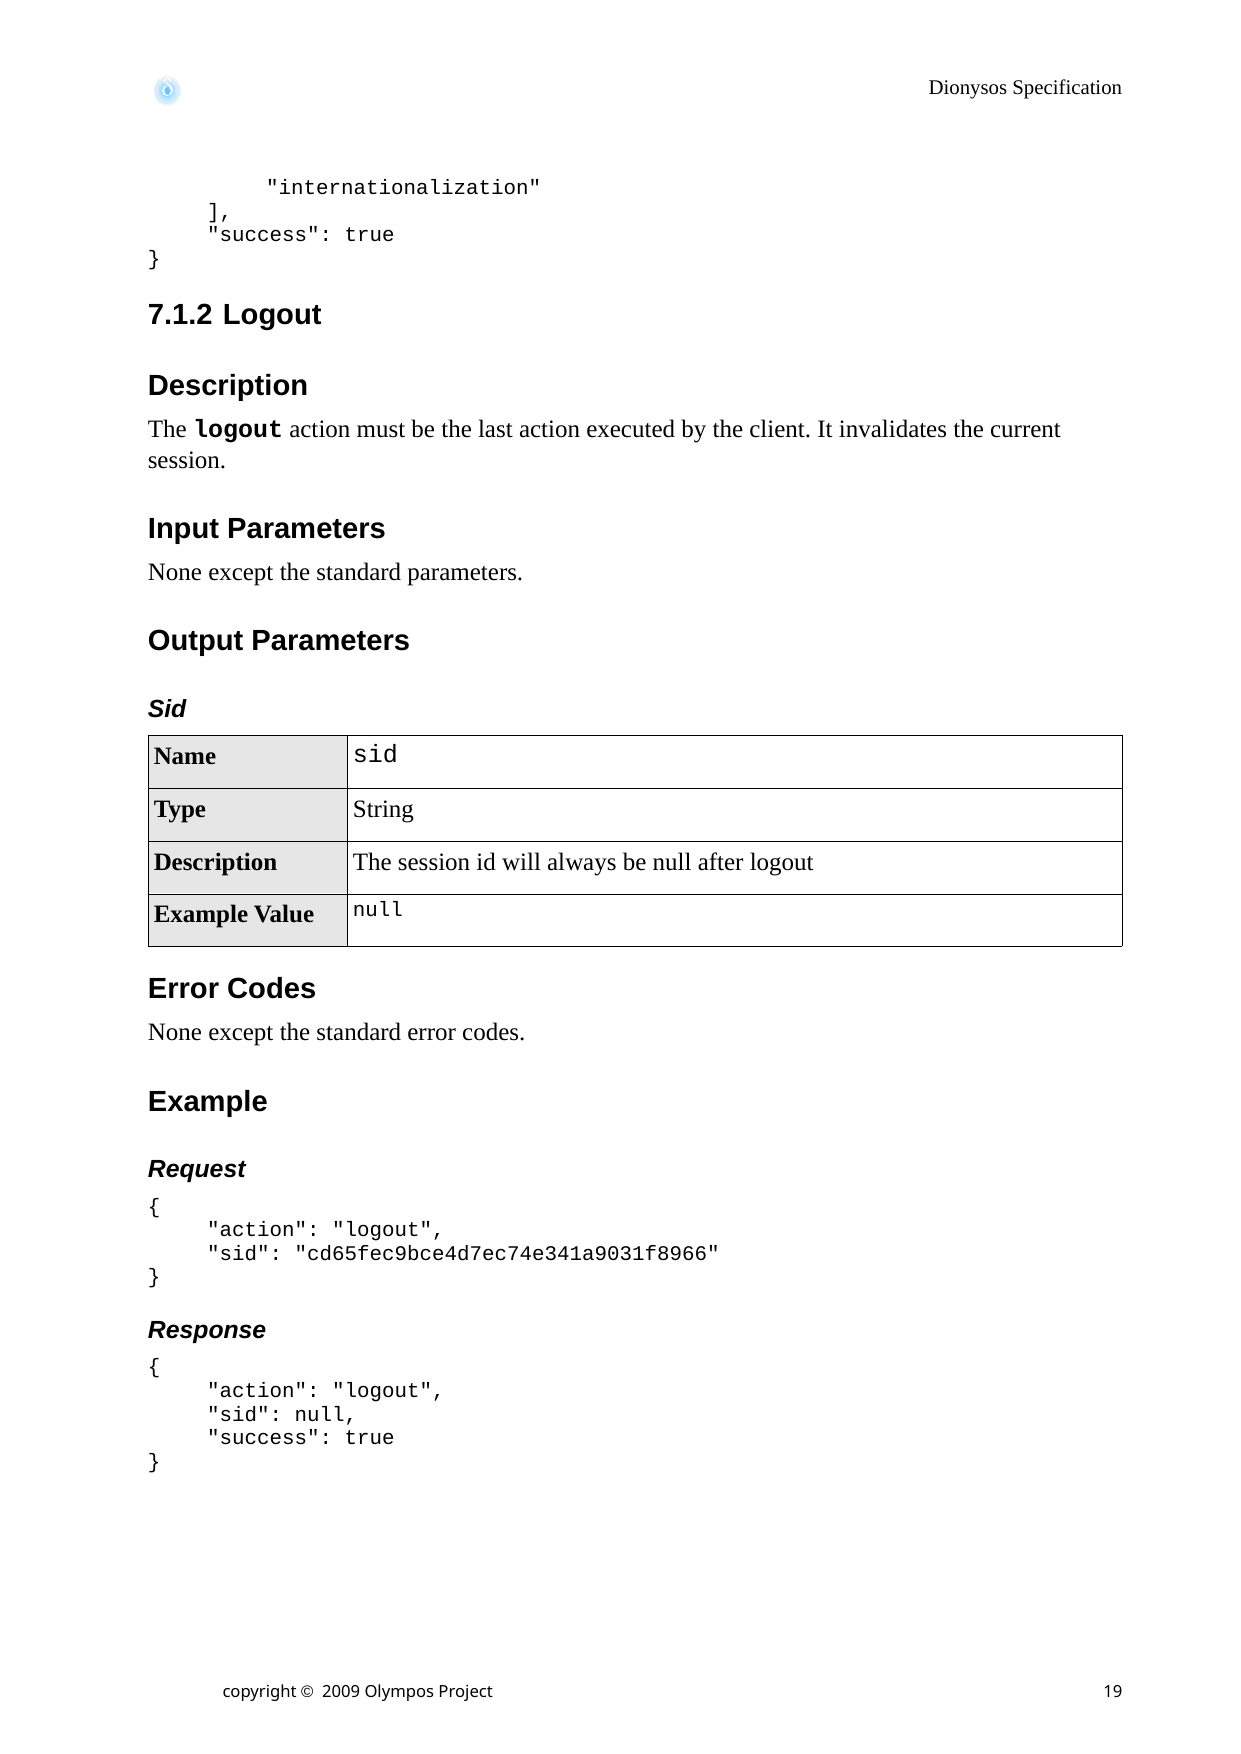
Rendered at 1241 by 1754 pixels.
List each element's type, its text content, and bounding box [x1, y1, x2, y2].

text Description [148, 368, 1122, 401]
text } [148, 248, 1122, 272]
table_cell Description [149, 842, 347, 893]
table_cell The session id will always be null after logout [348, 842, 1122, 893]
text None except the standard error codes. [148, 1017, 1122, 1046]
text { [148, 1196, 1122, 1219]
picture [152, 75, 184, 106]
text Response [148, 1315, 1122, 1344]
text None except the standard parameters. [148, 557, 1122, 586]
text "sid": "cd65fec9bce4d7ec74e341a9031f8966" [148, 1243, 1122, 1267]
text "sid": null, [148, 1403, 1122, 1427]
text { [148, 1356, 1122, 1380]
table_cell Type [149, 789, 347, 841]
text ], [148, 201, 1122, 224]
table_cell Example Value [149, 895, 347, 946]
subtitle Logout [148, 297, 1122, 330]
table_header Name [149, 736, 347, 788]
text Request [148, 1154, 1122, 1183]
text The logout action must be the last action executed by the client. It invalidates the current session. [148, 414, 1122, 473]
text "action": "logout", [148, 1380, 1122, 1403]
text Sid [148, 694, 1122, 723]
text "action": "logout", [148, 1219, 1122, 1243]
text "success": true [148, 1427, 1122, 1451]
table_header sid [348, 736, 1122, 788]
text Error Codes [148, 971, 1122, 1005]
text Output Parameters [148, 623, 1122, 657]
text Input Parameters [148, 511, 1122, 544]
text "success": true [148, 224, 1122, 248]
text } [148, 1451, 1122, 1474]
text } [148, 1267, 1122, 1290]
table_cell String [348, 789, 1122, 841]
text "internationalization" [148, 177, 1122, 201]
text Example [148, 1083, 1122, 1117]
table_cell null [348, 895, 1122, 946]
